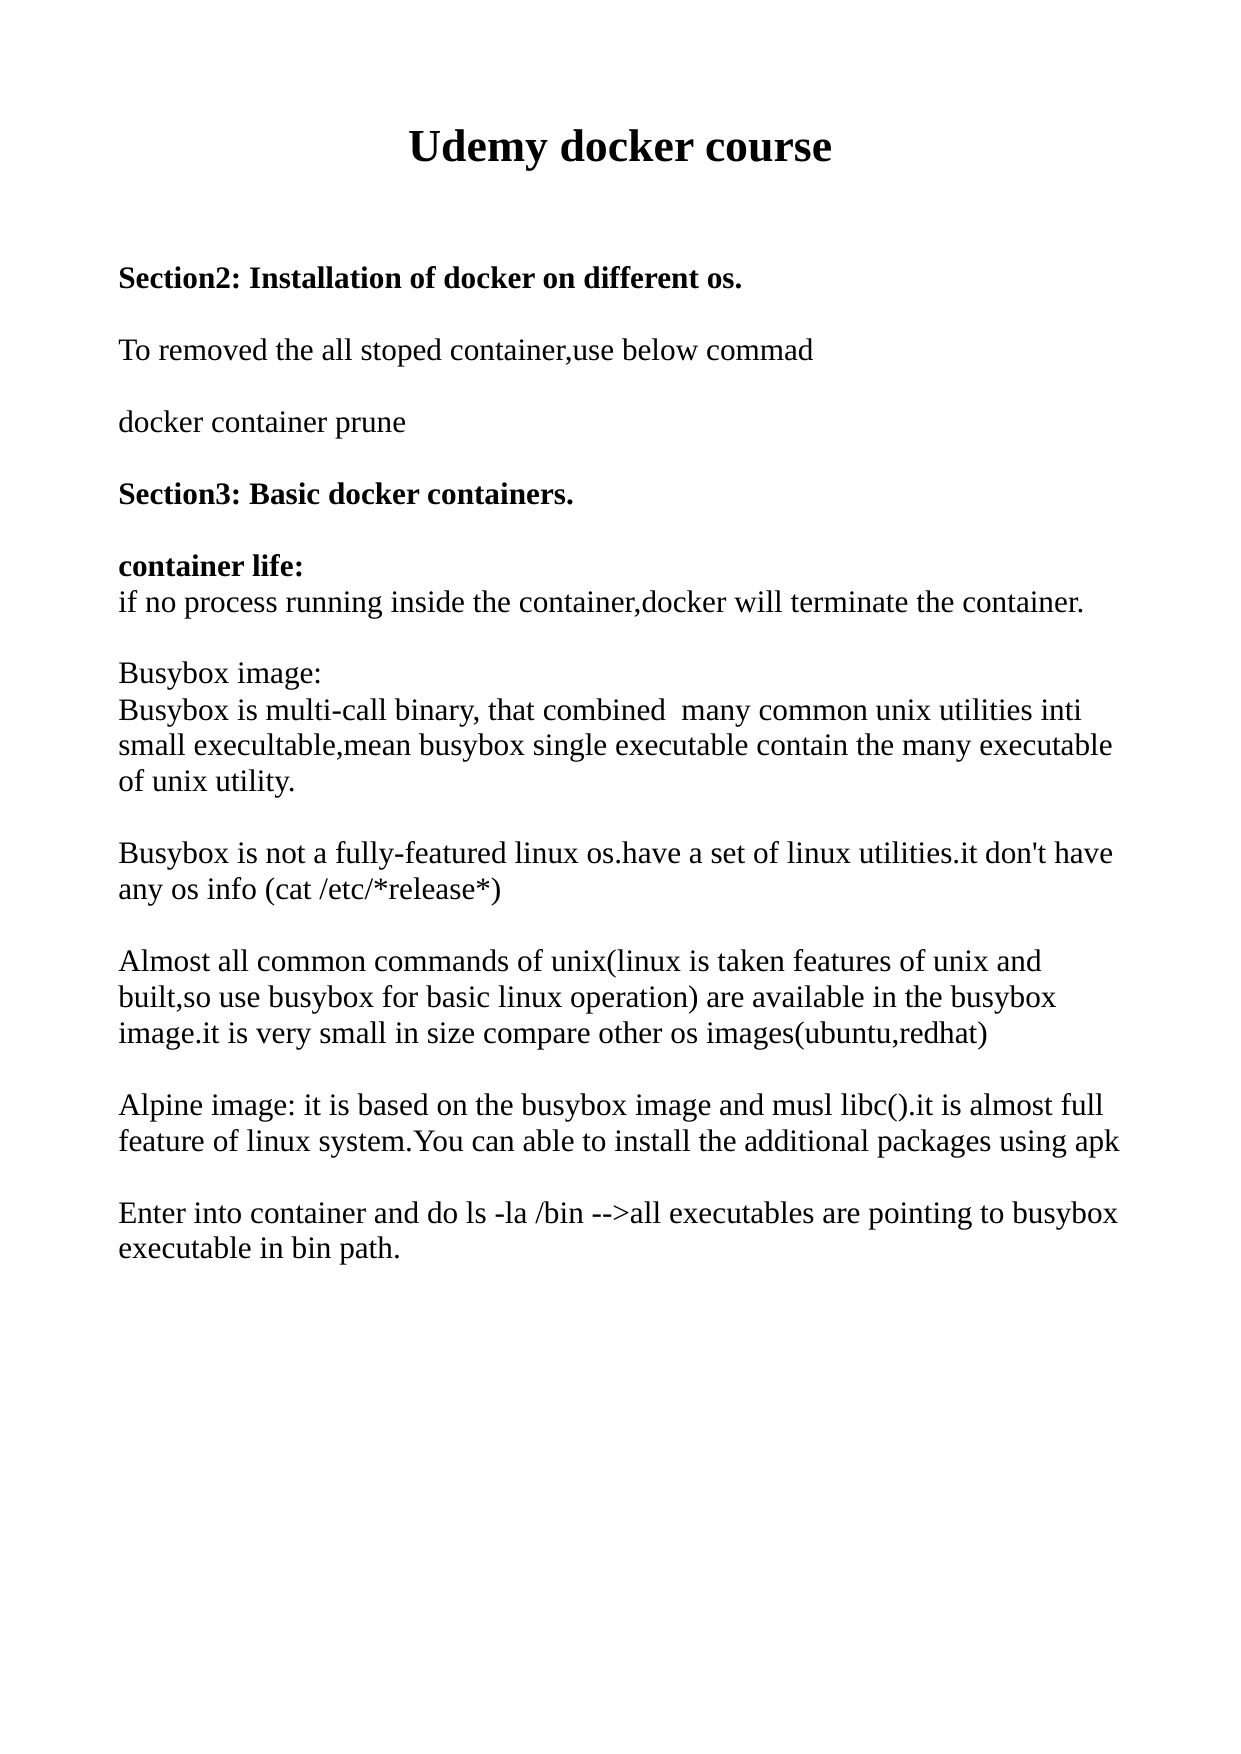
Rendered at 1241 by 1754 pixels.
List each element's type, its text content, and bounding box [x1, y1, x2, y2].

text docker container prune [118, 403, 1122, 439]
text Almost all common commands of unix(linux is taken features of unix and built,so use busybox for basic linux operation) are available in the busybox image.it is very small in size compare other os images(ubuntu,redhat) [118, 942, 1122, 1050]
text To removed the all stoped container,use below commad [118, 331, 1122, 367]
text Alpine image: it is based on the busybox image and musl libc().it is almost full feature of linux system.You can able to install the additional packages using apk [118, 1086, 1122, 1158]
text if no process running inside the container,docker will terminate the container. [118, 583, 1122, 619]
text Section3: Basic docker containers. [118, 475, 1122, 511]
text Section2: Installation of docker on different os. [118, 259, 1122, 295]
text container life: [118, 547, 1122, 583]
text Busybox is multi-call binary, that combined many common unix utilities inti small execultable,mean busybox single executable contain the many executable of unix utility. [118, 691, 1122, 798]
text Busybox is not a fully-featured linux os.have a set of linux utilities.it don't have any os info (cat /etc/*release*) [118, 834, 1122, 906]
text Udemy docker course [118, 118, 1122, 171]
text Enter into container and do ls -la /bin -->all executables are pointing to busybox executable in bin path. [118, 1194, 1122, 1266]
text Busybox image: [118, 655, 1122, 691]
